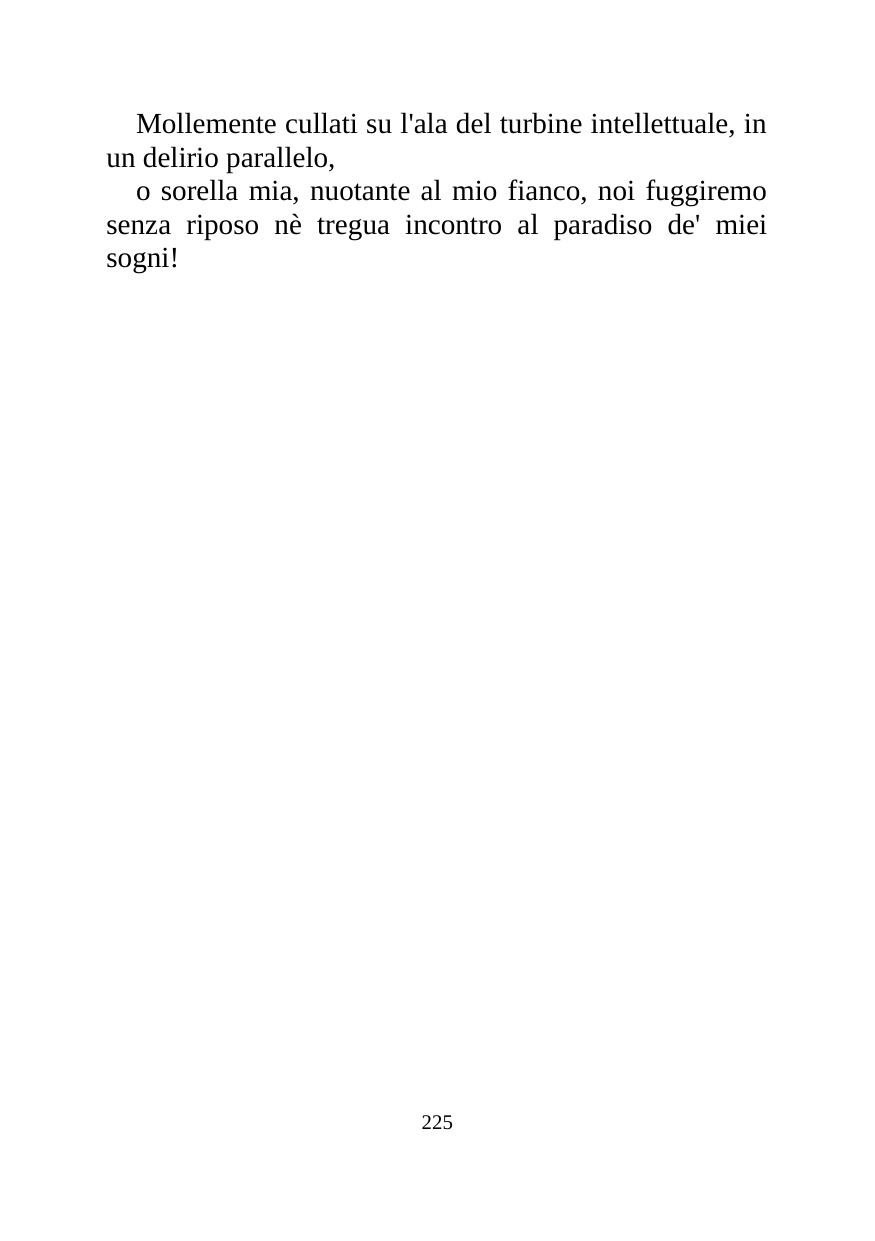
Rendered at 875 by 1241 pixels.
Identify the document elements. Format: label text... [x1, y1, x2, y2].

text Mollemente cullati su l'ala del turbine intellettuale, in un delirio parallelo, [106, 106, 768, 173]
text o sorella mia, nuotante al mio fianco, noi fuggiremo senza riposo nè tregua incontro al paradiso de' miei sogni! [106, 173, 768, 274]
